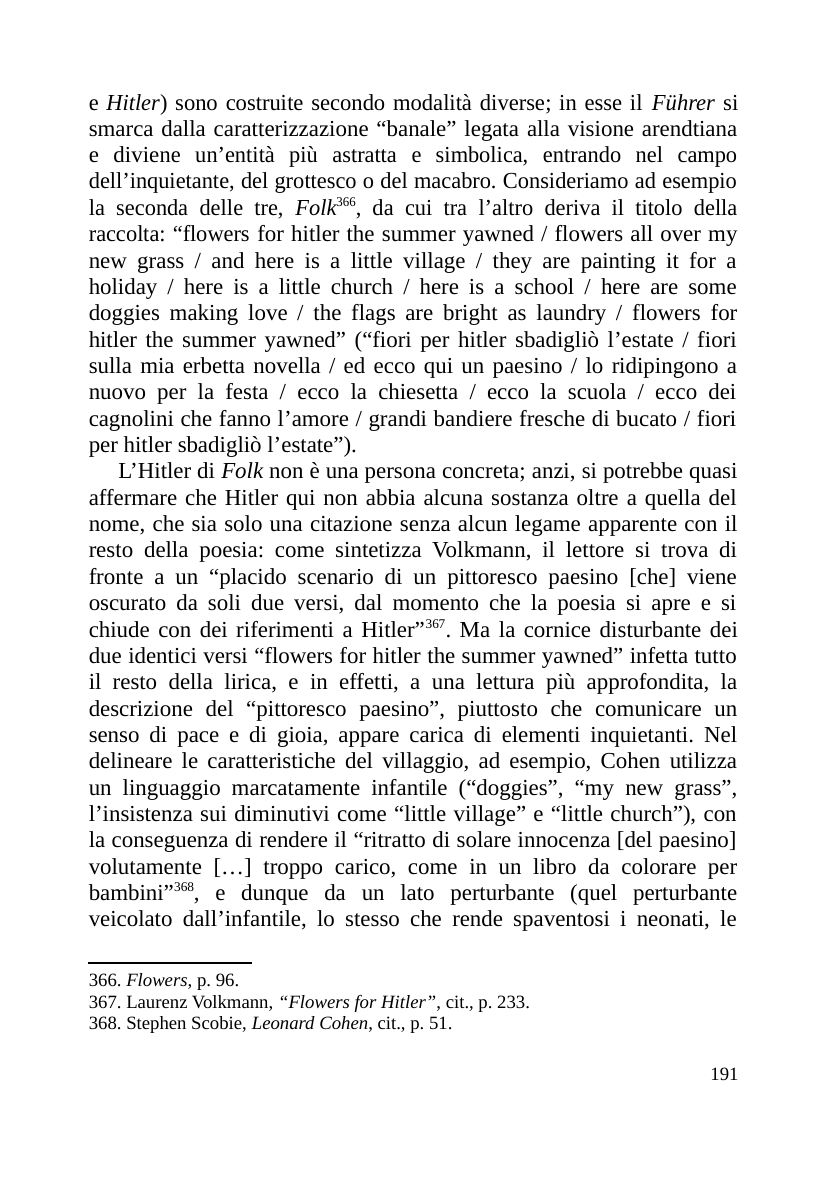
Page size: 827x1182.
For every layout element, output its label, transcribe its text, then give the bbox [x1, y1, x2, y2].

text Flowers, p. 96. [88, 969, 738, 991]
text Laurenz Volkmann, “Flowers for Hitler”, cit., p. 233. [88, 991, 738, 1012]
text e Hitler) sono costruite secondo modalità diverse; in esse il Führer si smarca dalla caratterizzazione “banale” legata alla visione arendtiana e diviene un’entità più astratta e simbolica, entrando nel campo dell’inquietante, del grottesco o del macabro. Consideriamo ad esempio la seconda delle tre, Folk, da cui tra l’altro deriva il titolo della raccolta: “flowers for hitler the summer yawned / flowers all over my new grass / and here is a little village / they are painting it for a holiday / here is a little church / here is a school / here are some doggies making love / the flags are bright as laundry / flowers for hitler the summer yawned” (“fiori per hitler sbadigliò l’estate / fiori sulla mia erbetta novella / ed ecco qui un paesino / lo ridipingono a nuovo per la festa / ecco la chiesetta / ecco la scuola / ecco dei cagnolini che fanno l’amore / grandi bandiere fresche di bucato / fiori per hitler sbadigliò l’estate”). [88, 88, 738, 457]
text Stephen Scobie, Leonard Cohen, cit., p. 51. [88, 1012, 738, 1034]
text L’Hitler di Folk non è una persona concreta; anzi, si potrebbe quasi affermare che Hitler qui non abbia alcuna sostanza oltre a quella del nome, che sia solo una citazione senza alcun legame apparente con il resto della poesia: come sintetizza Volkmann, il lettore si trova di fronte a un “placido scenario di un pittoresco paesino [che] viene oscurato da soli due versi, dal momento che la poesia si apre e si chiude con dei riferimenti a Hitler”. Ma la cornice disturbante dei due identici versi “flowers for hitler the summer yawned” infetta tutto il resto della lirica, e in effetti, a una lettura più approfondita, la descrizione del “pittoresco paesino”, piuttosto che comunicare un senso di pace e di gioia, appare carica di elementi inquietanti. Nel delineare le caratteristiche del villaggio, ad esempio, Cohen utilizza un linguaggio marcatamente infantile (“doggies”, “my new grass”, l’insistenza sui diminutivi come “little village” e “little church”), con la conseguenza di rendere il “ritratto di solare innocenza [del paesino] volutamente […] troppo carico, come in un libro da colorare per bambini”, e dunque da un lato perturbante (quel perturbante veicolato dall’infantile, lo stesso che rende spaventosi i neonati, le [88, 457, 738, 932]
